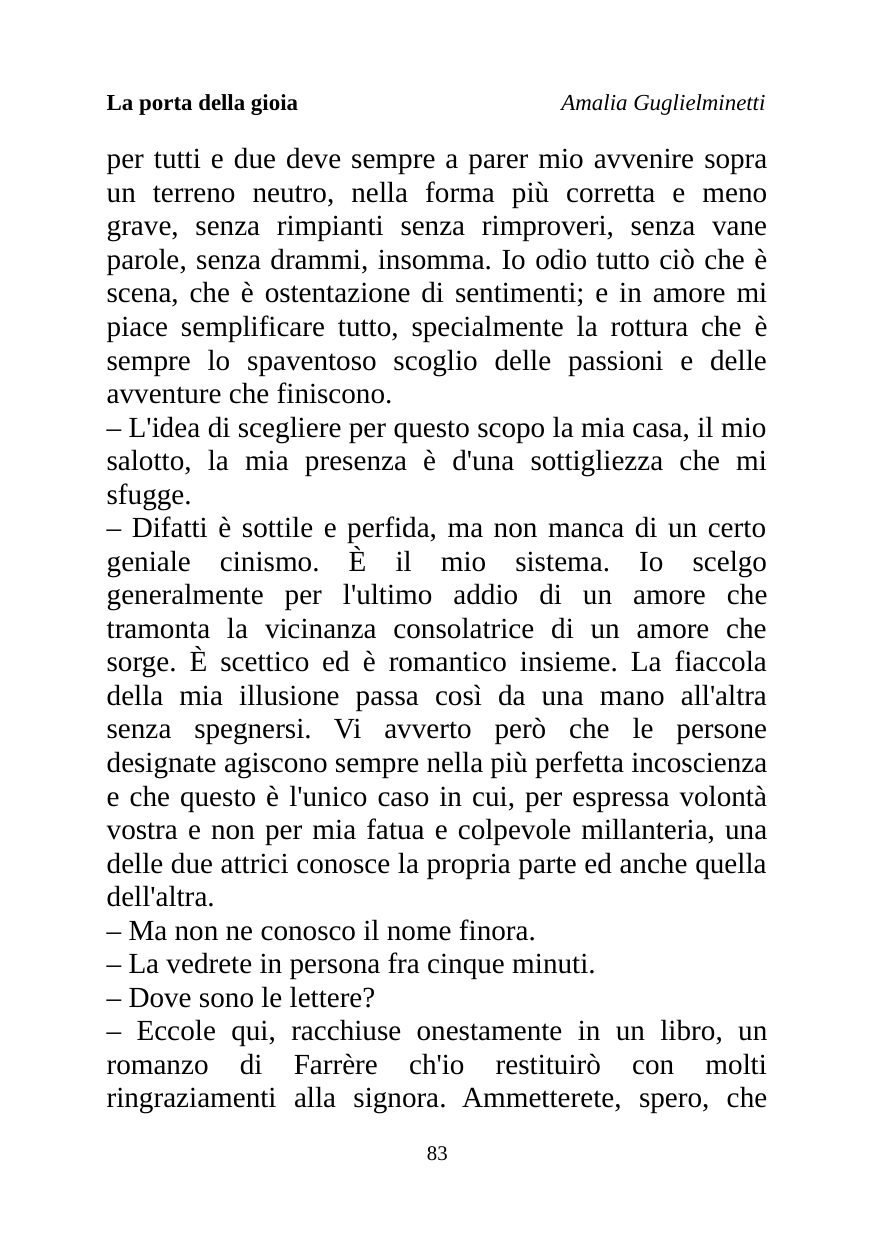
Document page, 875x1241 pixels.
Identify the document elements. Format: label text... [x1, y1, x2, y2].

text – L'idea di scegliere per questo scopo la mia casa, il mio salotto, la mia presenza è d'una sottigliezza che mi sfugge. [106, 410, 768, 510]
text – Ma non ne conosco il nome finora. [106, 913, 768, 946]
text per tutti e due deve sempre a parer mio avvenire sopra un terreno neutro, nella forma più corretta e meno grave, senza rimpianti senza rimproveri, senza vane parole, senza drammi, insomma. Io odio tutto ciò che è scena, che è ostentazione di sentimenti; e in amore mi piace semplificare tutto, specialmente la rottura che è sempre lo spaventoso scoglio delle passioni e delle avventure che finiscono. [106, 141, 768, 410]
text – Dove sono le lettere? [106, 980, 768, 1013]
text – Eccole qui, racchiuse onestamente in un libro, un romanzo di Farrère ch'io restituirò con molti ringraziamenti alla signora. Ammetterete, spero, che [106, 1013, 768, 1114]
text – Difatti è sottile e perfida, ma non manca di un certo geniale cinismo. È il mio sistema. Io scelgo generalmente per l'ultimo addio di un amore che tramonta la vicinanza consolatrice di un amore che sorge. È scettico ed è romantico insieme. La fiaccola della mia illusione passa così da una mano all'altra senza spegnersi. Vi avverto però che le persone designate agiscono sempre nella più perfetta incoscienza e che questo è l'unico caso in cui, per espressa volontà vostra e non per mia fatua e colpevole millanteria, una delle due attrici conosce la propria parte ed anche quella dell'altra. [106, 510, 768, 913]
text – La vedrete in persona fra cinque minuti. [106, 946, 768, 980]
